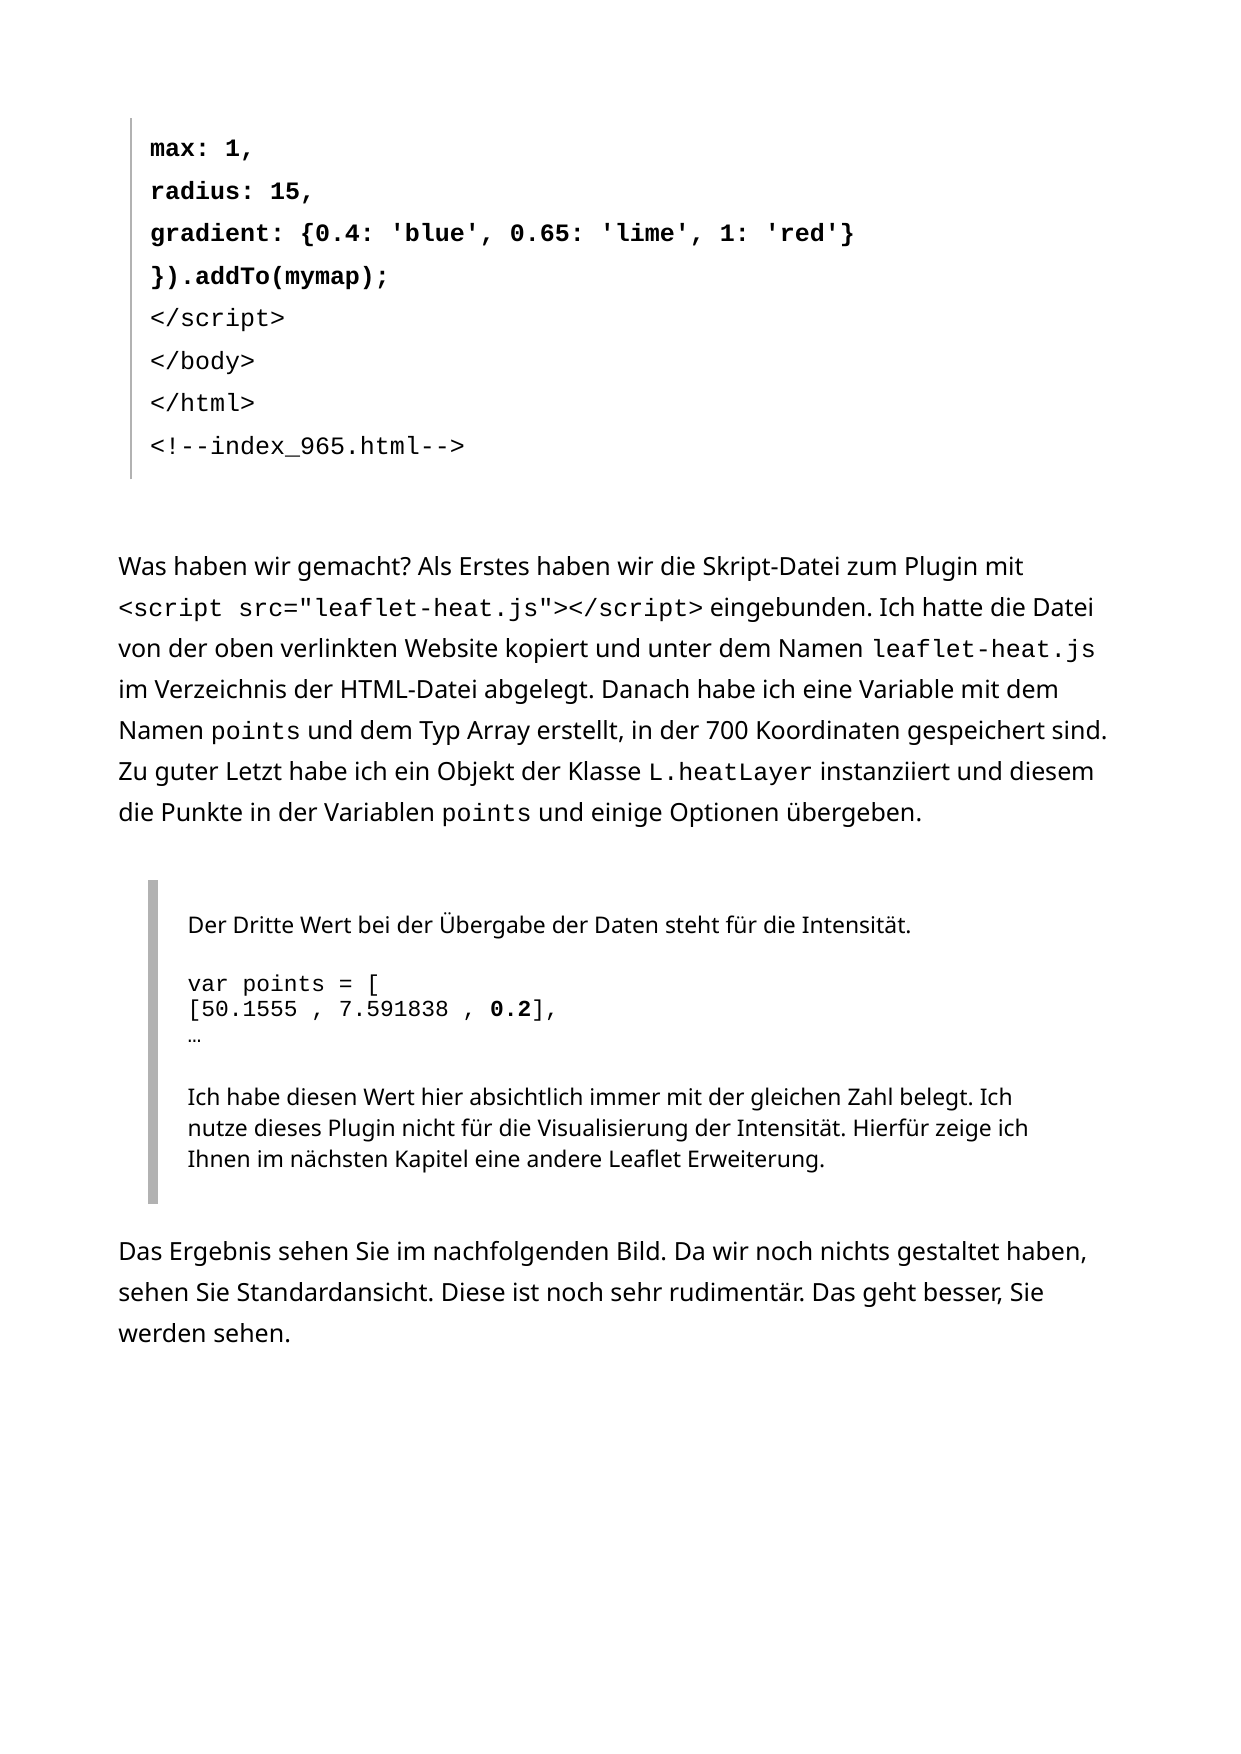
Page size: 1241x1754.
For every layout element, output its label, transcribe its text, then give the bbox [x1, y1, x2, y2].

text </body> [132, 331, 1122, 373]
text </html> [132, 373, 1122, 416]
text Der Dritte Wert bei der Übergabe der Daten steht für die Intensität. var points = [ [50.1555 , 7.591838 , 0.2], … Ich habe diesen Wert hier absichtlich immer mit der gleichen Zahl belegt. Ich nutze dieses Plugin nicht für die Visualisierung der Intensität. Hierfür zeige ich Ihnen im nächsten Kapitel eine andere Leaflet Erweiterung. [158, 880, 1093, 1204]
text }).addTo(mymap); [132, 246, 1122, 288]
text Was haben wir gemacht? Als Erstes haben wir die Skript-Datei zum Plugin mit <script src="leaflet-heat.js"></script> eingebunden. Ich hatte die Datei von der oben verlinkten Website kopiert und unter dem Namen leaflet-heat.js im Verzeichnis der HTML-Datei abgelegt. Danach habe ich eine Variable mit dem Namen points und dem Typ Array erstellt, in der 700 Koordinaten gespeichert sind. Zu guter Letzt habe ich ein Objekt der Klasse L.heatLayer instanziiert und diesem die Punkte in der Variablen points und einige Optionen übergeben. [118, 549, 1122, 829]
text </script> [132, 288, 1122, 331]
text radius: 15, [132, 161, 1122, 203]
text max: 1, [132, 118, 1122, 161]
text gradient: {0.4: 'blue', 0.65: 'lime', 1: 'red'} [132, 203, 1122, 246]
text Das Ergebnis sehen Sie im nachfolgenden Bild. Da wir noch nichts gestaltet haben, sehen Sie Standardansicht. Diese ist noch sehr rudimentär. Das geht besser, Sie werden sehen. [118, 1234, 1122, 1349]
text <!--index_965.html--> [132, 416, 1122, 479]
